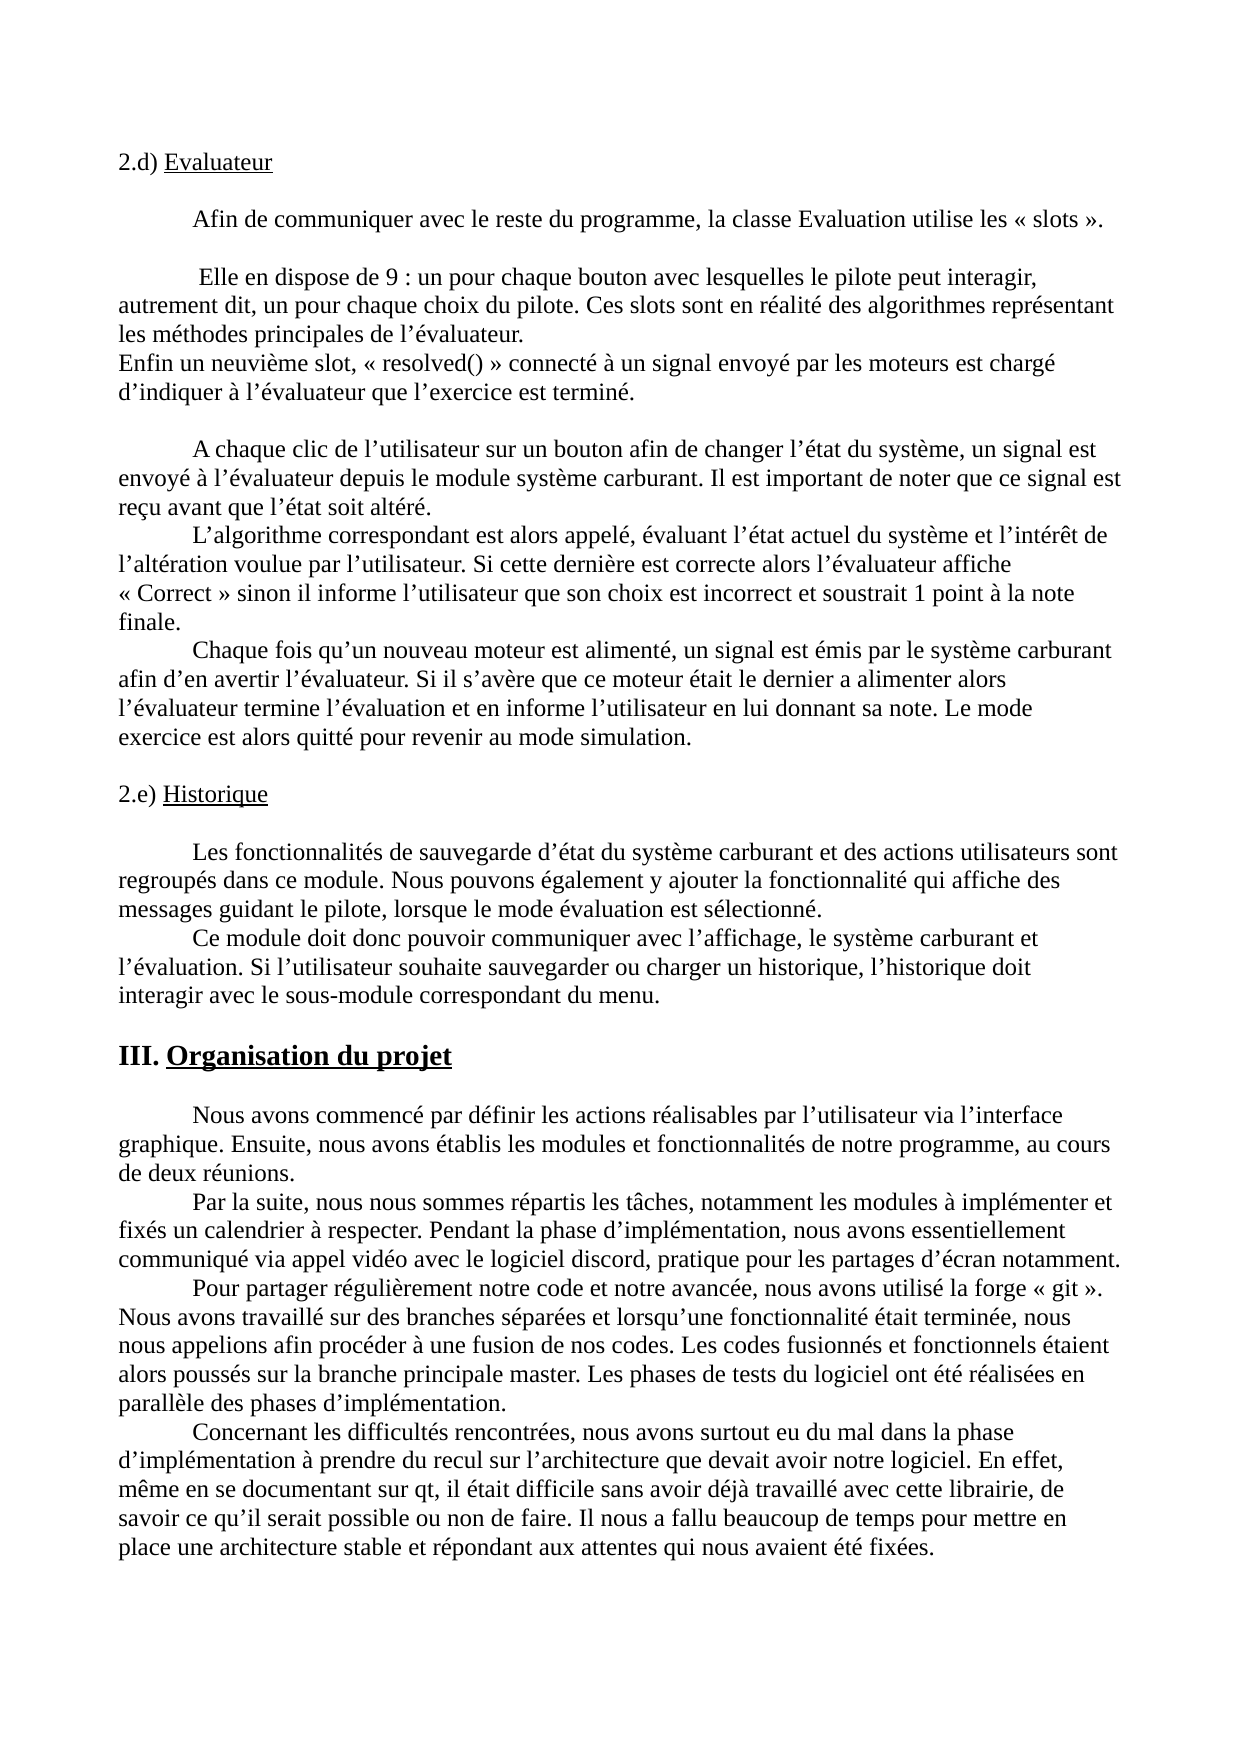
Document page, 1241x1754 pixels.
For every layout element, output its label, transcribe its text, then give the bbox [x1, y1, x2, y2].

text Chaque fois qu’un nouveau moteur est alimenté, un signal est émis par le système carburant afin d’en avertir l’évaluateur. Si il s’avère que ce moteur était le dernier a alimenter alors l’évaluateur termine l’évaluation et en informe l’utilisateur en lui donnant sa note. Le mode exercice est alors quitté pour revenir au mode simulation. [118, 636, 1122, 751]
text Concernant les difficultés rencontrées, nous avons surtout eu du mal dans la phase d’implémentation à prendre du recul sur l’architecture que devait avoir notre logiciel. En effet, même en se documentant sur qt, il était difficile sans avoir déjà travaillé avec cette librairie, de savoir ce qu’il serait possible ou non de faire. Il nous a fallu beaucoup de temps pour mettre en place une architecture stable et répondant aux attentes qui nous avaient été fixées. [118, 1417, 1122, 1560]
text Nous avons commencé par définir les actions réalisables par l’utilisateur via l’interface graphique. Ensuite, nous avons établis les modules et fonctionnalités de notre programme, au cours de deux réunions. [118, 1100, 1122, 1187]
text Pour partager régulièrement notre code et notre avancée, nous avons utilisé la forge « git ». Nous avons travaillé sur des branches séparées et lorsqu’une fonctionnalité était terminée, nous nous appelions afin procéder à une fusion de nos codes. Les codes fusionnés et fonctionnels étaient alors poussés sur la branche principale master. Les phases de tests du logiciel ont été réalisées en parallèle des phases d’implémentation. [118, 1273, 1122, 1417]
text 2.d) Evaluateur [118, 147, 1122, 176]
text 2.e) Historique [118, 779, 1122, 808]
text A chaque clic de l’utilisateur sur un bouton afin de changer l’état du système, un signal est envoyé à l’évaluateur depuis le module système carburant. Il est important de noter que ce signal est reçu avant que l’état soit altéré. [118, 434, 1122, 521]
text III. Organisation du projet [118, 1038, 1122, 1072]
text Elle en dispose de 9 : un pour chaque bouton avec lesquelles le pilote peut interagir, autrement dit, un pour chaque choix du pilote. Ces slots sont en réalité des algorithmes représentant les méthodes principales de l’évaluateur. [118, 262, 1122, 348]
text L’algorithme correspondant est alors appelé, évaluant l’état actuel du système et l’intérêt de l’altération voulue par l’utilisateur. Si cette dernière est correcte alors l’évaluateur affiche « Correct » sinon il informe l’utilisateur que son choix est incorrect et soustrait 1 point à la note finale. [118, 521, 1122, 636]
text Ce module doit donc pouvoir communiquer avec l’affichage, le système carburant et l’évaluation. Si l’utilisateur souhaite sauvegarder ou charger un historique, l’historique doit interagir avec le sous-module correspondant du menu. [118, 923, 1122, 1009]
text Par la suite, nous nous sommes répartis les tâches, notamment les modules à implémenter et fixés un calendrier à respecter. Pendant la phase d’implémentation, nous avons essentiellement communiqué via appel vidéo avec le logiciel discord, pratique pour les partages d’écran notamment. [118, 1187, 1122, 1273]
text Enfin un neuvième slot, « resolved() » connecté à un signal envoyé par les moteurs est chargé d’indiquer à l’évaluateur que l’exercice est terminé. [118, 348, 1122, 406]
text Les fonctionnalités de sauvegarde d’état du système carburant et des actions utilisateurs sont regroupés dans ce module. Nous pouvons également y ajouter la fonctionnalité qui affiche des messages guidant le pilote, lorsque le mode évaluation est sélectionné. [118, 837, 1122, 923]
text Afin de communiquer avec le reste du programme, la classe Evaluation utilise les « slots ». [118, 204, 1122, 233]
